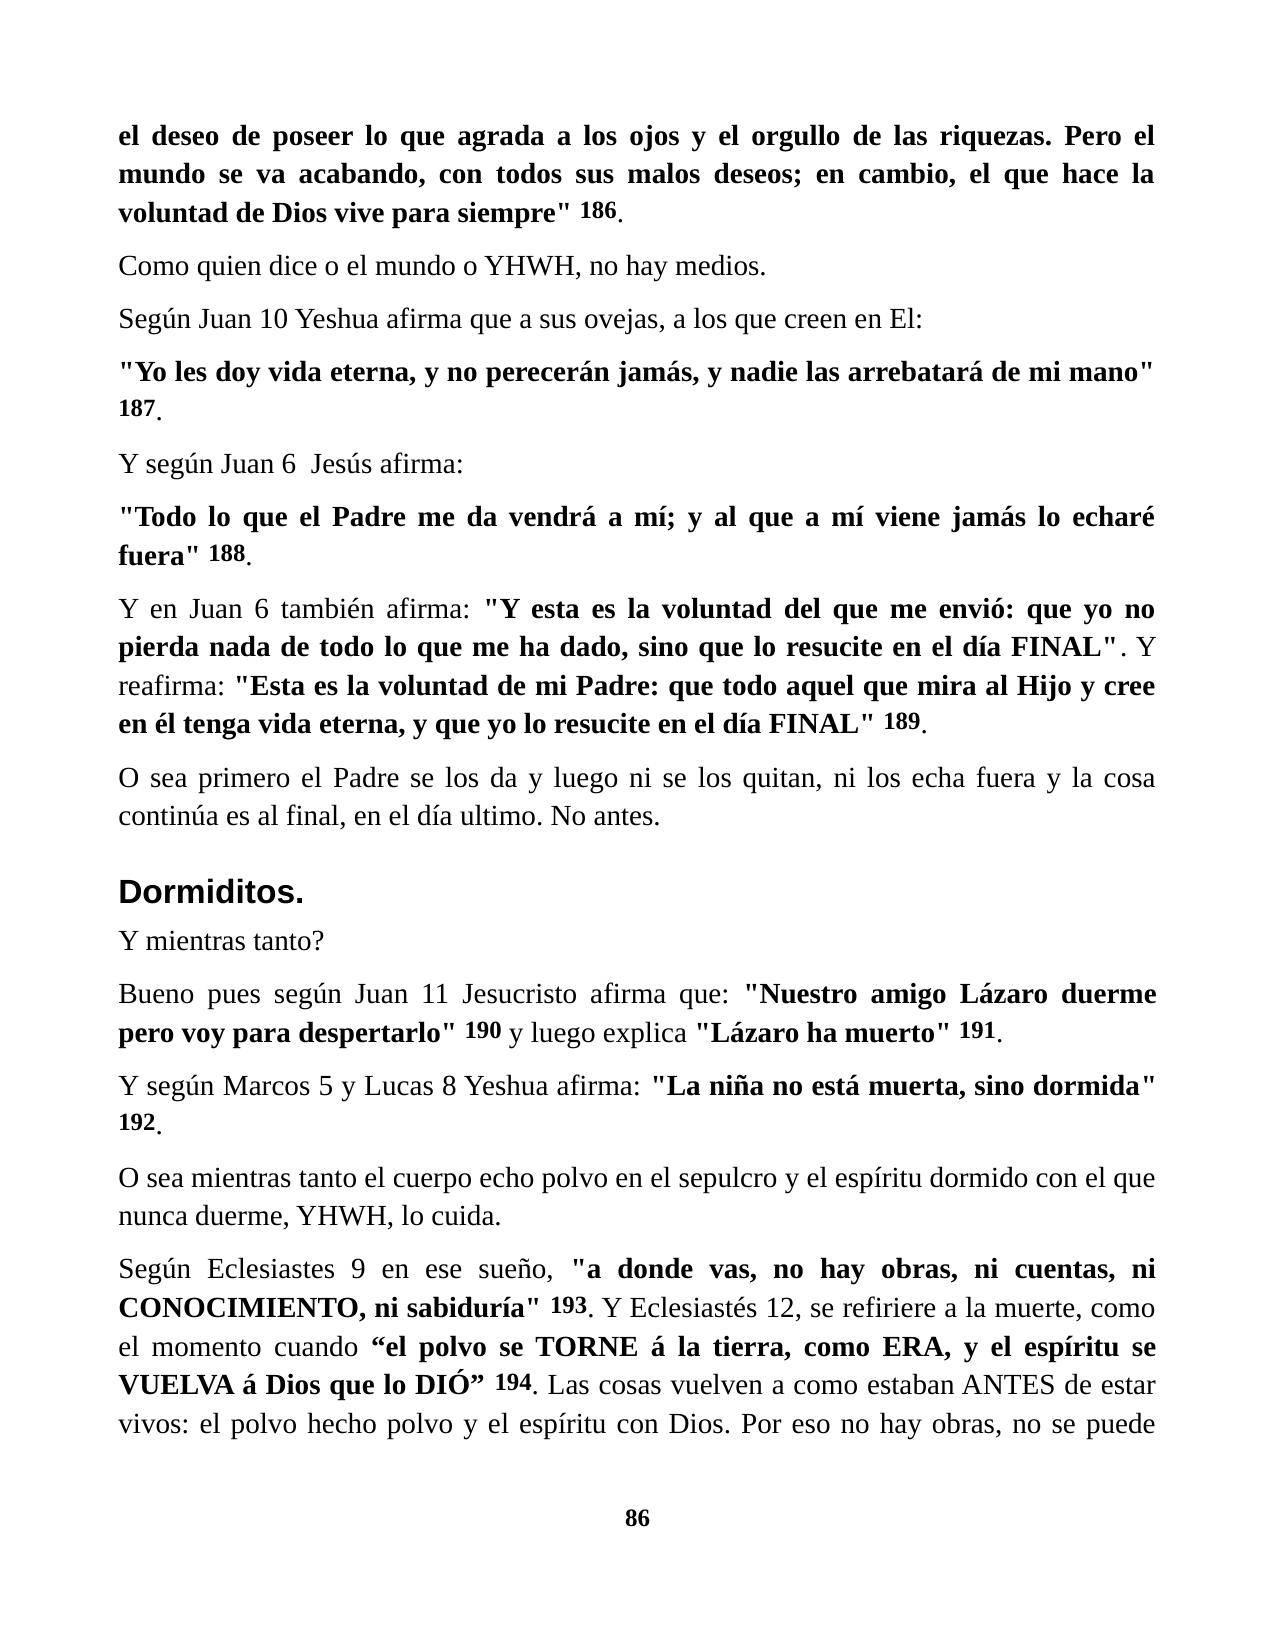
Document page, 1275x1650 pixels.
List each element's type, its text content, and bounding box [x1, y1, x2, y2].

text Y según Marcos 5 y Lucas 8 Yeshua afirma: "La niña no está muerta, sino dormida" . [118, 1068, 1157, 1140]
text "Todo lo que el Padre me da vendrá a mí; y al que a mí viene jamás lo echaré fuera" . [118, 499, 1157, 571]
text Según Juan 10 Yeshua afirma que a sus ovejas, a los que creen en El: [118, 301, 1157, 335]
text "Yo les doy vida eterna, y no perecerán jamás, y nadie las arrebatará de mi mano" . [118, 354, 1157, 427]
text Como quien dice o el mundo o YHWH, no hay medios. [118, 248, 1157, 282]
subtitle Dormiditos. [118, 872, 1157, 911]
text Y mientras tanto? [118, 923, 1157, 957]
text Bueno pues según Juan 11 Jesucristo afirma que: "Nuestro amigo Lázaro duerme pero voy para despertarlo" y luego explica "Lázaro ha muerto" . [118, 977, 1157, 1049]
text Y en Juan 6 también afirma: "Y esta es la voluntad del que me envió: que yo no pierda nada de todo lo que me ha dado, sino que lo resucite en el día FINAL". Y reafirma: "Esta es la voluntad de mi Padre: que todo aquel que mira al Hijo y cree en él tenga vida eterna, y que yo lo resucite en el día FINAL" . [118, 591, 1157, 740]
text Y según Juan 6 Jesús afirma: [118, 446, 1157, 480]
text O sea mientras tanto el cuerpo echo polvo en el sepulcro y el espíritu dormido con el que nunca duerme, YHWH, lo cuida. [118, 1160, 1157, 1232]
text el deseo de poseer lo que agrada a los ojos y el orgullo de las riquezas. Pero el mundo se va acabando, con todos sus malos deseos; en cambio, el que hace la voluntad de Dios vive para siempre" . [118, 118, 1157, 229]
text Según Eclesiastes 9 en ese sueño, "a donde vas, no hay obras, ni cuentas, ni CONOCIMIENTO, ni sabiduría" . Y Eclesiastés 12, se refiriere a la muerte, como el momento cuando “el polvo se TORNE á la tierra, como ERA, y el espíritu se VUELVA á Dios que lo DIÓ” . Las cosas vuelven a como estaban ANTES de estar vivos: el polvo hecho polvo y el espíritu con Dios. Por eso no hay obras, no se puede [118, 1252, 1157, 1439]
text O sea primero el Padre se los da y luego ni se los quitan, ni los echa fuera y la cosa continúa es al final, en el día ultimo. No antes. [118, 760, 1157, 832]
